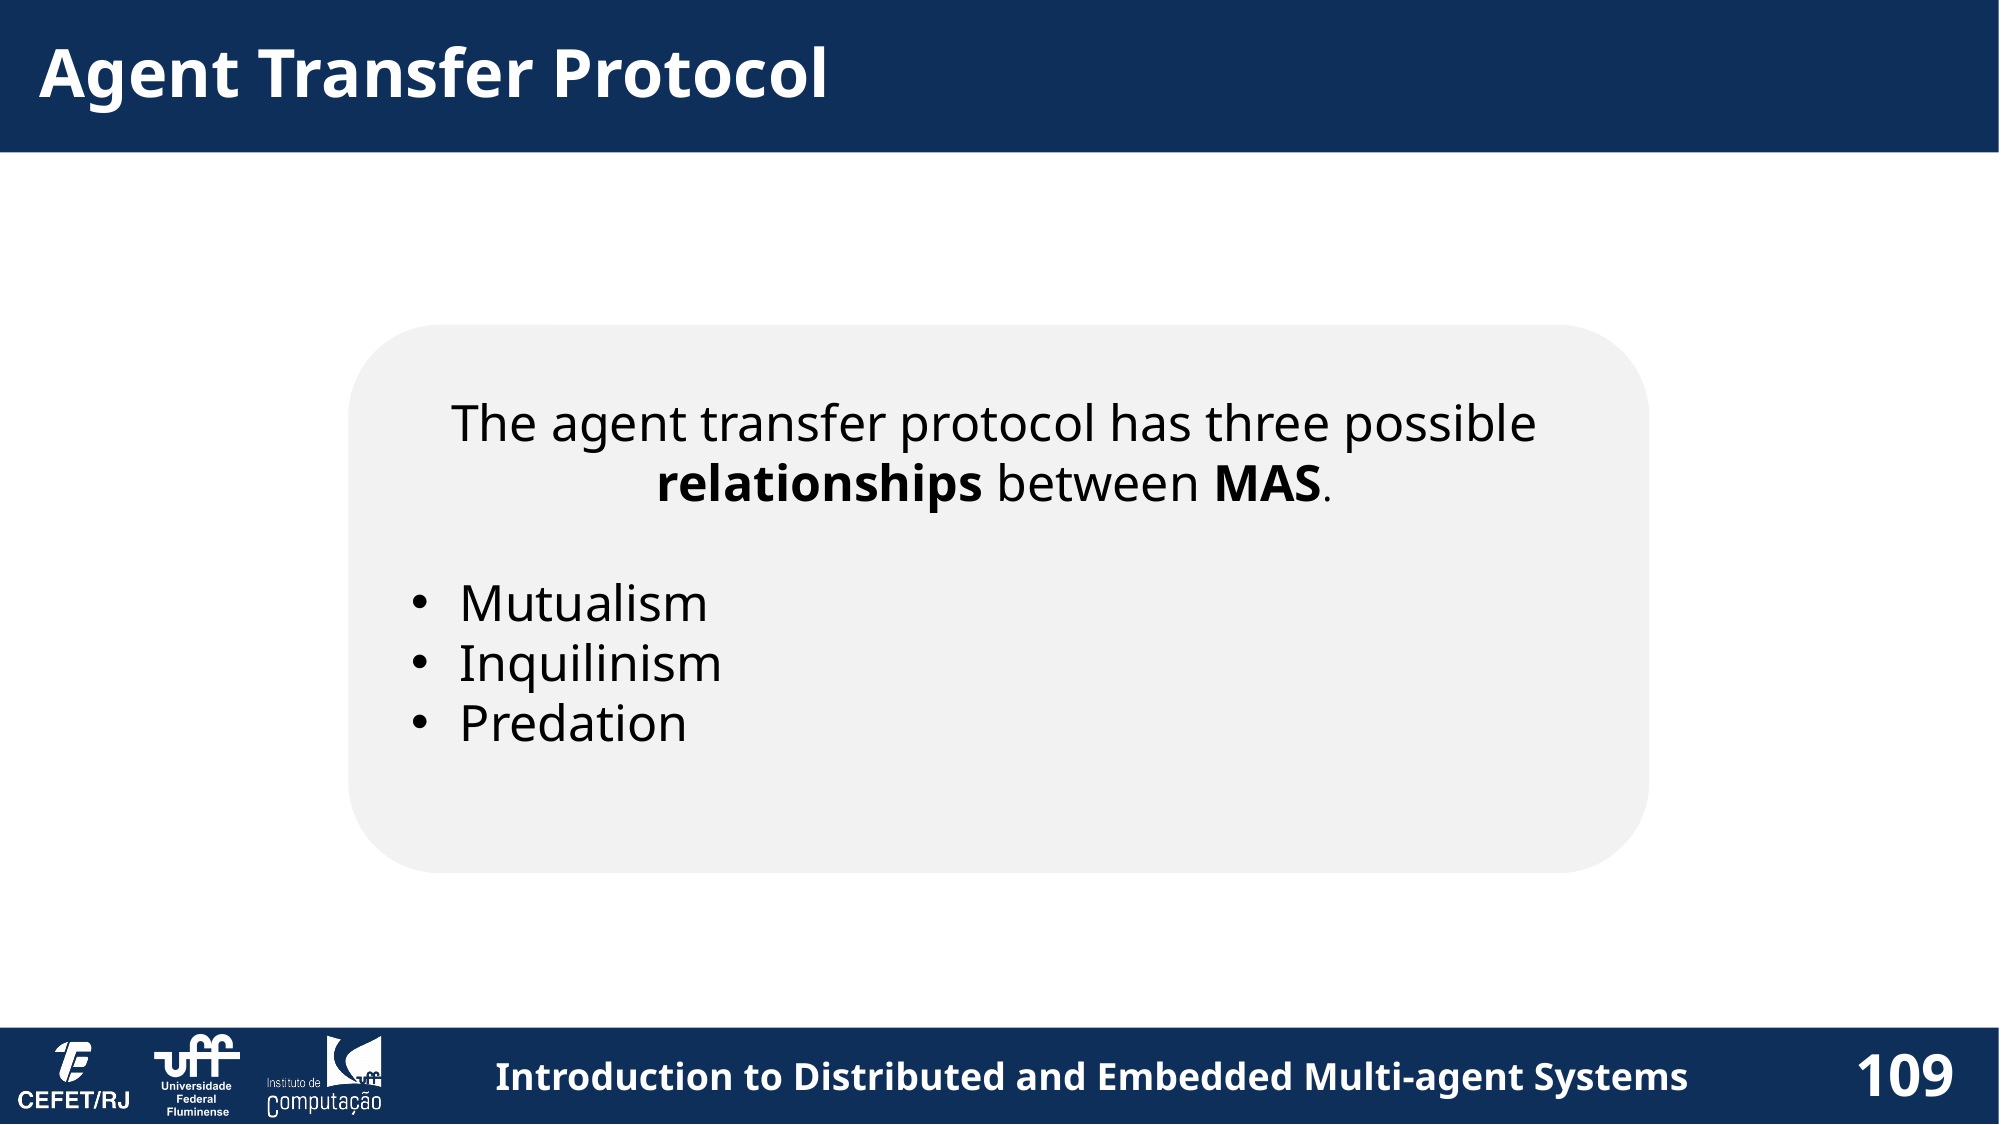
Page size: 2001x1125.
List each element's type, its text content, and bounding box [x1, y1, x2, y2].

text_box [348, 324, 1650, 874]
picture [153, 1033, 241, 1121]
picture [265, 1033, 383, 1118]
text_box The agent transfer protocol has three possible relationships between MAS. Mutualism Inquilinism Predation [396, 383, 1593, 759]
picture [18, 1021, 129, 1125]
text_box Agent Transfer Protocol [25, 23, 1999, 119]
